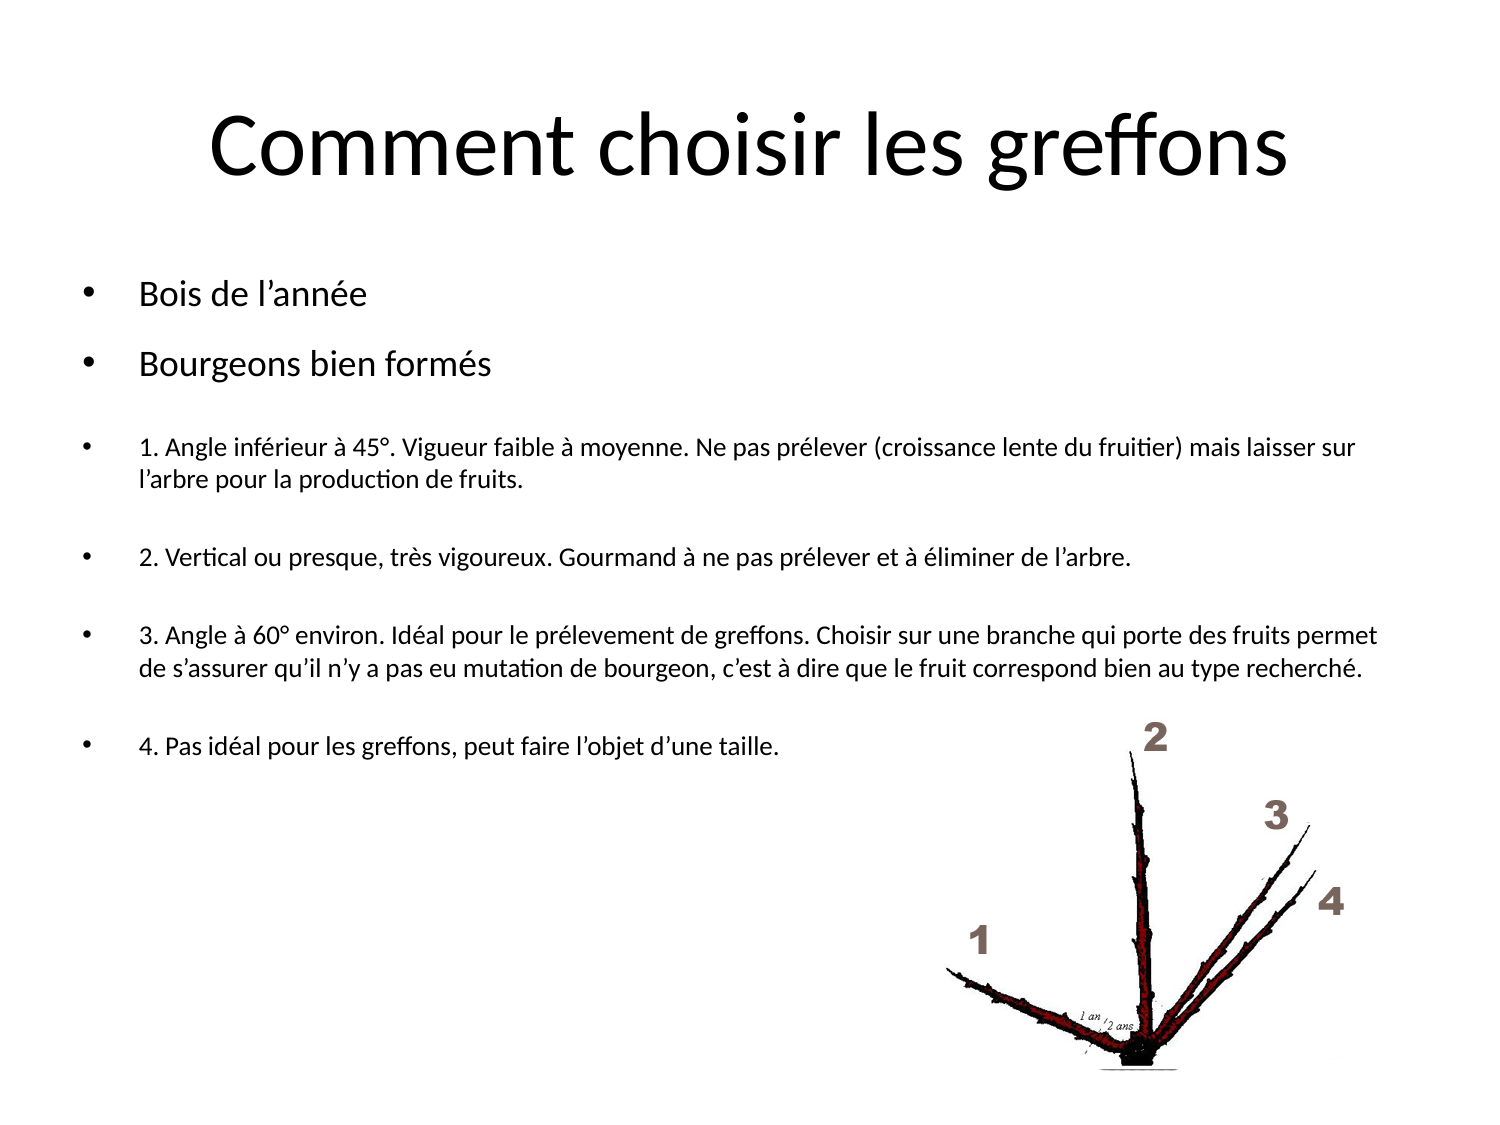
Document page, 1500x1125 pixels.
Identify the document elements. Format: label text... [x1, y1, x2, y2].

picture [944, 708, 1359, 1094]
title Comment choisir les greffons [75, 45, 1425, 233]
list Bois de l’année Bourgeons bien formés 1. Angle inférieur à 45°. Vigueur faible à moyenne. Ne pas prélever (croissance lente du fruitier) mais laisser sur l’arbre pour la production de fruits. 2. Vertical ou presque, très vigoureux. Gourmand à ne pas prélever et à éliminer de l’arbre. 3. Angle à 60° environ. Idéal pour le prélevement de greffons. Choisir sur une branche qui porte des fruits permet de s’assurer qu’il n’y a pas eu mutation de bourgeon, c’est à dire que le fruit correspond bien au type recherché. 4. Pas idéal pour les greffons, peut faire l’objet d’une taille. [67, 261, 1418, 1004]
